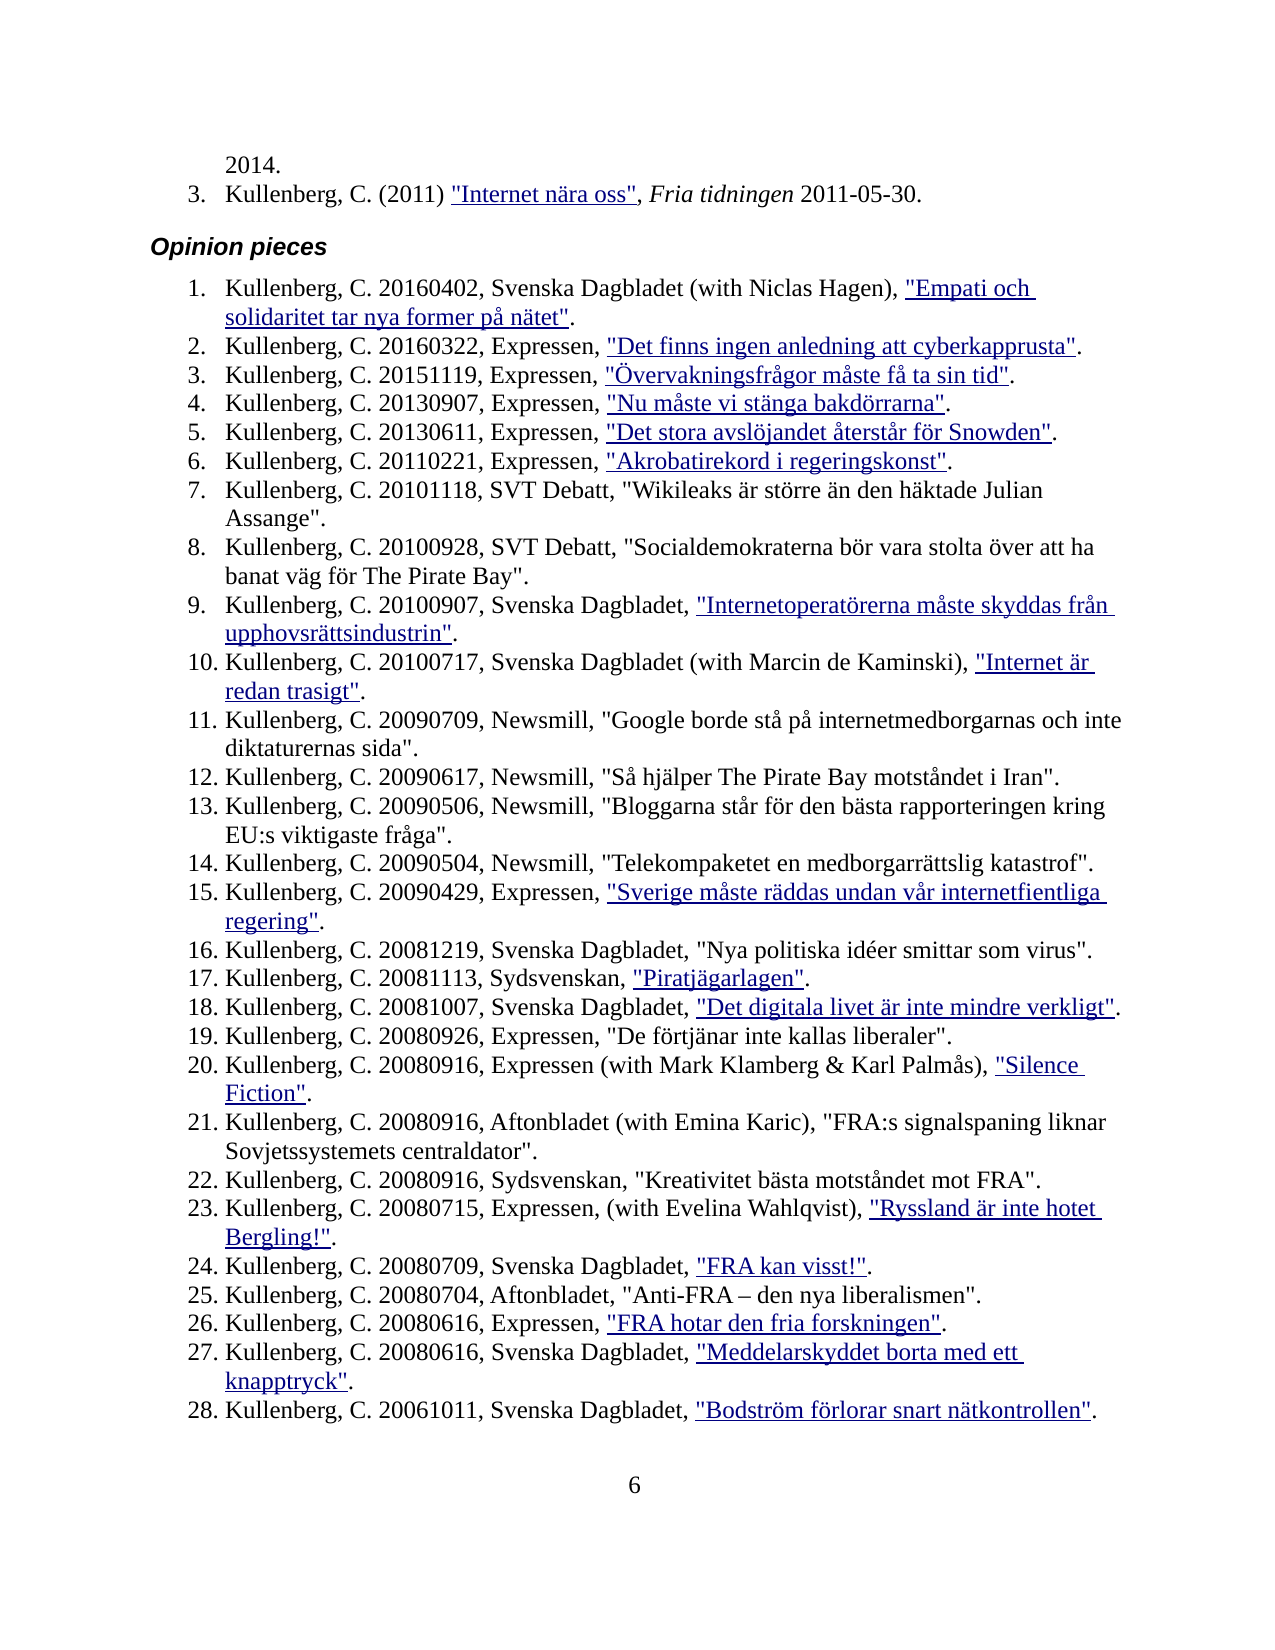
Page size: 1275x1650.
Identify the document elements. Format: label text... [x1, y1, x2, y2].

list Kullenberg, C. 20100928, SVT Debatt, "Socialdemokraterna bör vara stolta över att ha banat väg för The Pirate Bay". [187, 532, 1125, 590]
list Kullenberg, C. 20100717, Svenska Dagbladet (with Marcin de Kaminski), "Internet är redan trasigt". [187, 647, 1125, 705]
list Kullenberg, C. 20080916, Aftonbladet (with Emina Karic), "FRA:s signalspaning liknar Sovjetssystemets centraldator". [187, 1107, 1125, 1165]
list Kullenberg, C. 20090709, Newsmill, "Google borde stå på internetmedborgarnas och inte diktaturernas sida". [187, 705, 1125, 762]
list 2014. [187, 150, 1125, 179]
list Kullenberg, C. 20160402, Svenska Dagbladet (with Niclas Hagen), "Empati och solidaritet tar nya former på nätet". [187, 273, 1125, 331]
list Kullenberg, C. 20130611, Expressen, "Det stora avslöjandet återstår för Snowden". [187, 417, 1125, 446]
list Kullenberg, C. 20090506, Newsmill, "Bloggarna står för den bästa rapporteringen kring EU:s viktigaste fråga". [187, 791, 1125, 848]
list Kullenberg, C. 20090504, Newsmill, "Telekompaketet en medborgarrättslig katastrof". [187, 848, 1125, 877]
list Kullenberg, C. 20080715, Expressen, (with Evelina Wahlqvist), "Ryssland är inte hotet Bergling!". [187, 1193, 1125, 1251]
list Kullenberg, C. 20080926, Expressen, "De förtjänar inte kallas liberaler". [187, 1021, 1125, 1050]
list Kullenberg, C. 20080916, Sydsvenskan, "Kreativitet bästa motståndet mot FRA". [187, 1165, 1125, 1193]
list Kullenberg, C. 20160322, Expressen, "Det finns ingen anledning att cyberkapprusta". [187, 331, 1125, 360]
list Kullenberg, C. 20110221, Expressen, "Akrobatirekord i regeringskonst". [187, 446, 1125, 475]
list Kullenberg, C. 20090429, Expressen, "Sverige måste räddas undan vår internetfientliga regering". [187, 877, 1125, 935]
list Kullenberg, C. 20080616, Expressen, "FRA hotar den fria forskningen". [187, 1308, 1125, 1337]
list Kullenberg, C. 20090617, Newsmill, "Så hjälper The Pirate Bay motståndet i Iran". [187, 762, 1125, 791]
list Kullenberg, C. 20081113, Sydsvenskan, "Piratjägarlagen". [187, 963, 1125, 992]
list Kullenberg, C. 20080704, Aftonbladet, "Anti-FRA – den nya liberalismen". [187, 1280, 1125, 1308]
subtitle Opinion pieces [150, 232, 1125, 261]
list Kullenberg, C. 20130907, Expressen, "Nu måste vi stänga bakdörrarna". [187, 388, 1125, 417]
list Kullenberg, C. (2011) "Internet nära oss", Fria tidningen 2011-05-30. [187, 179, 1125, 207]
list Kullenberg, C. 20061011, Svenska Dagbladet, "Bodström förlorar snart nätkontrollen". [187, 1395, 1125, 1423]
list Kullenberg, C. 20080916, Expressen (with Mark Klamberg & Karl Palmås), "Silence Fiction". [187, 1050, 1125, 1107]
list Kullenberg, C. 20151119, Expressen, "Övervakningsfrågor måste få ta sin tid". [187, 360, 1125, 388]
list Kullenberg, C. 20080709, Svenska Dagbladet, "FRA kan visst!". [187, 1251, 1125, 1280]
list Kullenberg, C. 20081219, Svenska Dagbladet, "Nya politiska idéer smittar som virus". [187, 935, 1125, 963]
list Kullenberg, C. 20100907, Svenska Dagbladet, "Internetoperatörerna måste skyddas från upphovsrättsindustrin". [187, 590, 1125, 647]
list Kullenberg, C. 20081007, Svenska Dagbladet, "Det digitala livet är inte mindre verkligt". [187, 992, 1125, 1021]
list Kullenberg, C. 20080616, Svenska Dagbladet, "Meddelarskyddet borta med ett knapptryck". [187, 1337, 1125, 1395]
list Kullenberg, C. 20101118, SVT Debatt, "Wikileaks är större än den häktade Julian Assange". [187, 475, 1125, 532]
